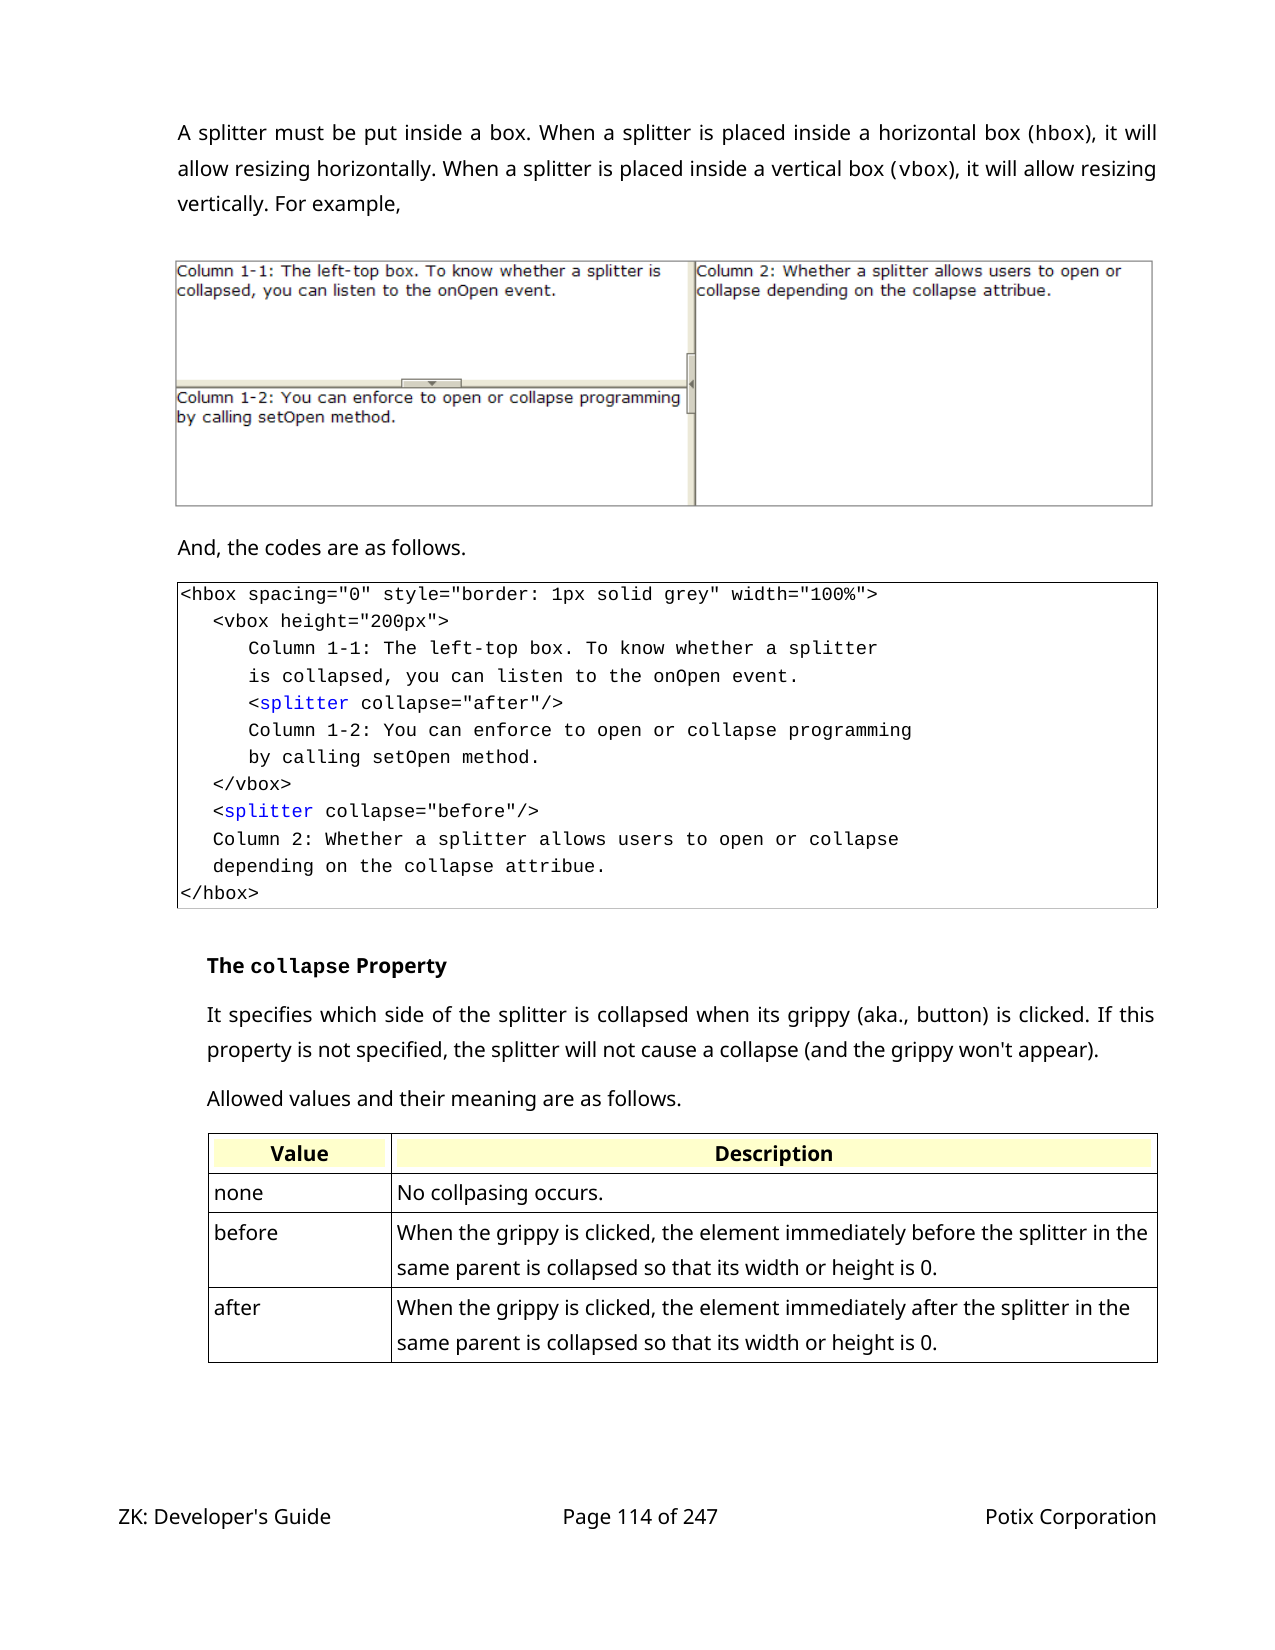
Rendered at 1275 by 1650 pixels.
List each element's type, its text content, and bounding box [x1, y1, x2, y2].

text is collapsed, you can listen to the onOpen event. [178, 663, 1157, 688]
table_cell No collpasing occurs. [392, 1174, 1157, 1212]
text <splitter collapse="before"/> [178, 799, 1157, 824]
text Column 2: Whether a splitter allows users to open or collapse [178, 827, 1157, 851]
text <hbox spacing="0" style="border: 1px solid grey" width="100%"> [178, 583, 1157, 606]
picture [173, 257, 1154, 509]
text Allowed values and their meaning are as follows. [207, 1084, 1157, 1112]
subtitle The collapse Property [207, 951, 1157, 979]
table_cell When the grippy is clicked, the element immediately before the splitter in the same parent is collapsed so that its width or height is 0. [392, 1213, 1157, 1287]
table_cell When the grippy is clicked, the element immediately after the splitter in the same parent is collapsed so that its width or height is 0. [392, 1288, 1157, 1362]
text <vbox height="200px"> [178, 609, 1157, 633]
text </hbox> [178, 881, 1157, 908]
text Column 1-2: You can enforce to open or collapse programming [178, 718, 1157, 742]
text And, the codes are as follows. [177, 533, 1157, 561]
table_header Description [392, 1134, 1157, 1173]
text It specifies which side of the splitter is collapsed when its grippy (aka., button) is clicked. If this property is not specified, the splitter will not cause a collapse (and the grippy won't appear). [207, 1000, 1157, 1063]
text <splitter collapse="after"/> [178, 691, 1157, 715]
text A splitter must be put inside a box. When a splitter is placed inside a horizontal box (hbox), it will allow resizing horizontally. When a splitter is placed inside a vertical box (vbox), it will allow resizing vertically. For example, [177, 118, 1157, 217]
table_header Value [209, 1134, 391, 1173]
text Column 1-1: The left-top box. To know whether a splitter [178, 636, 1157, 661]
text depending on the collapse attribue. [178, 854, 1157, 878]
table_cell before [209, 1213, 391, 1287]
table_cell after [209, 1288, 391, 1362]
text by calling setOpen method. [178, 745, 1157, 769]
text </vbox> [178, 772, 1157, 796]
table_cell none [209, 1174, 391, 1212]
